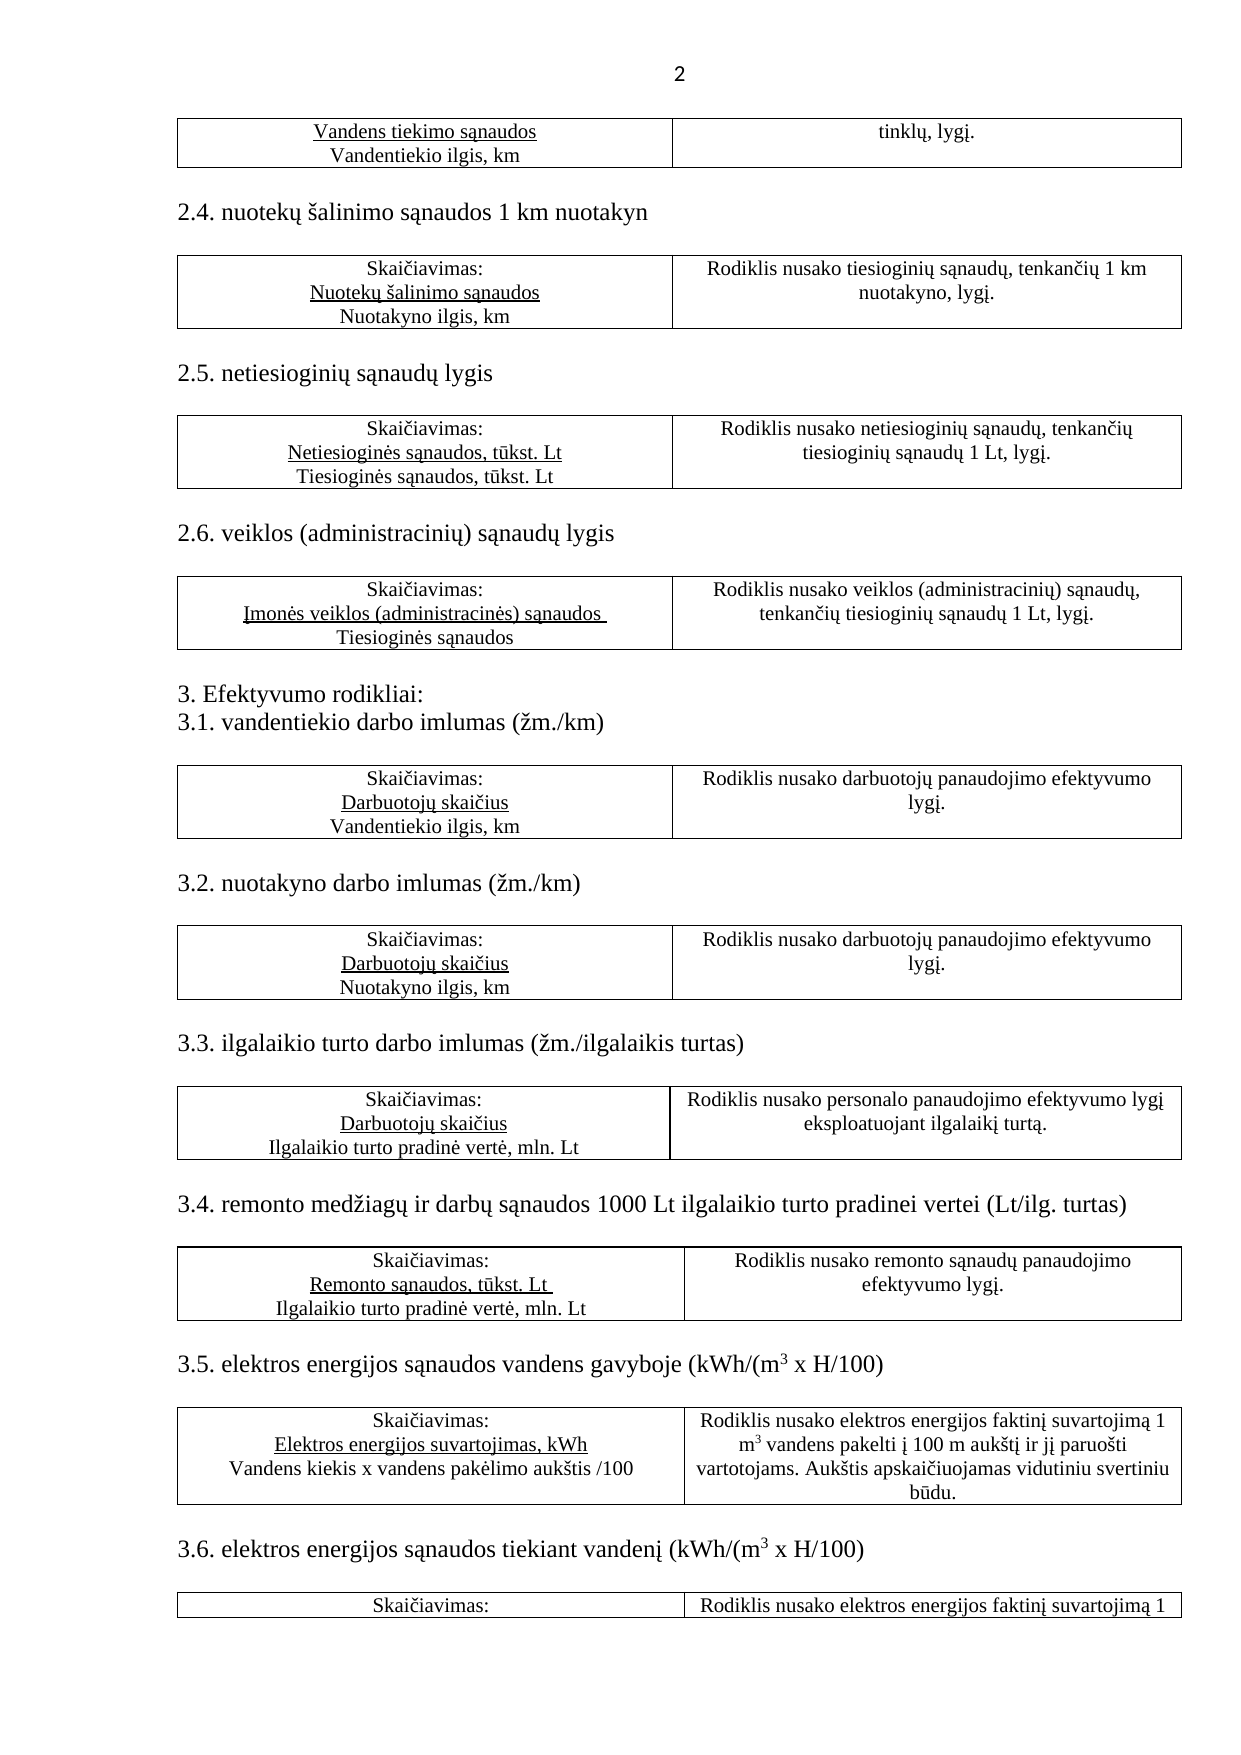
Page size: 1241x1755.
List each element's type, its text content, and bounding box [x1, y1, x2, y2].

text 3.1. vandentiekio darbo imlumas (žm./km) [177, 707, 1181, 736]
table_header Rodiklis nusako darbuotojų panaudojimo efektyvumo lygį. [673, 926, 1181, 999]
table_header Skaičiavimas: Darbuotojų skaičius Vandentiekio ilgis, km [178, 766, 672, 838]
text 2.4. nuotekų šalinimo sąnaudos 1 km nuotakyn [177, 197, 1181, 226]
table_header Skaičiavimas: Nuotekų šalinimo sąnaudos Nuotakyno ilgis, km [178, 256, 672, 328]
table_header Rodiklis nusako elektros energijos faktinį suvartojimą 1 m3 vandens pakelti į 100 m aukštį ir jį paruošti vartotojams. Aukštis apskaičiuojamas vidutiniu svertiniu būdu. [685, 1408, 1181, 1504]
table_header Skaičiavimas: Darbuotojų skaičius Nuotakyno ilgis, km [178, 926, 672, 999]
table_header Skaičiavimas: Elektros energijos suvartojimas, kWh Vandens kiekis x vandens pakėlimo aukštis /100 [178, 1408, 684, 1504]
table_header Rodiklis nusako tiesioginių sąnaudų, tenkančių 1 km nuotakyno, lygį. [673, 256, 1181, 328]
table_header Skaičiavimas: [178, 1593, 684, 1617]
text 3.3. ilgalaikio turto darbo imlumas (žm./ilgalaikis turtas) [177, 1028, 1181, 1057]
text 3.2. nuotakyno darbo imlumas (žm./km) [177, 868, 1181, 897]
text 3.5. elektros energijos sąnaudos vandens gavyboje (kWh/(m3 x H/100) [177, 1349, 1181, 1378]
text 3. Efektyvumo rodikliai: [177, 679, 1181, 707]
text 3.6. elektros energijos sąnaudos tiekiant vandenį (kWh/(m3 x H/100) [177, 1534, 1181, 1563]
table_header tinklų, lygį. [673, 119, 1181, 167]
table_header Rodiklis nusako darbuotojų panaudojimo efektyvumo lygį. [673, 766, 1181, 838]
table_header Rodiklis nusako remonto sąnaudų panaudojimo efektyvumo lygį. [685, 1248, 1181, 1320]
text 2.5. netiesioginių sąnaudų lygis [177, 358, 1181, 386]
text 2.6. veiklos (administracinių) sąnaudų lygis [177, 518, 1181, 547]
text 3.4. remonto medžiagų ir darbų sąnaudos 1000 Lt ilgalaikio turto pradinei vertei (Lt/ilg. turtas) [177, 1189, 1181, 1218]
table_header Skaičiavimas: Darbuotojų skaičius Ilgalaikio turto pradinė vertė, mln. Lt [178, 1087, 669, 1159]
table_header Skaičiavimas: Įmonės veiklos (administracinės) sąnaudos Tiesioginės sąnaudos [178, 577, 672, 649]
table_header Rodiklis nusako veiklos (administracinių) sąnaudų, tenkančių tiesioginių sąnaudų 1 Lt, lygį. [673, 577, 1181, 649]
table_header Rodiklis nusako netiesioginių sąnaudų, tenkančių tiesioginių sąnaudų 1 Lt, lygį. [673, 416, 1181, 488]
table_header Rodiklis nusako elektros energijos faktinį suvartojimą 1 [685, 1593, 1181, 1617]
table_header Rodiklis nusako personalo panaudojimo efektyvumo lygį eksploatuojant ilgalaikį turtą. [671, 1087, 1181, 1159]
table_header Skaičiavimas: Remonto sąnaudos, tūkst. Lt Ilgalaikio turto pradinė vertė, mln. Lt [178, 1248, 684, 1320]
table_header Skaičiavimas: Netiesioginės sąnaudos, tūkst. Lt Tiesioginės sąnaudos, tūkst. Lt [178, 416, 672, 488]
table_header Vandens tiekimo sąnaudos Vandentiekio ilgis, km [178, 119, 672, 167]
